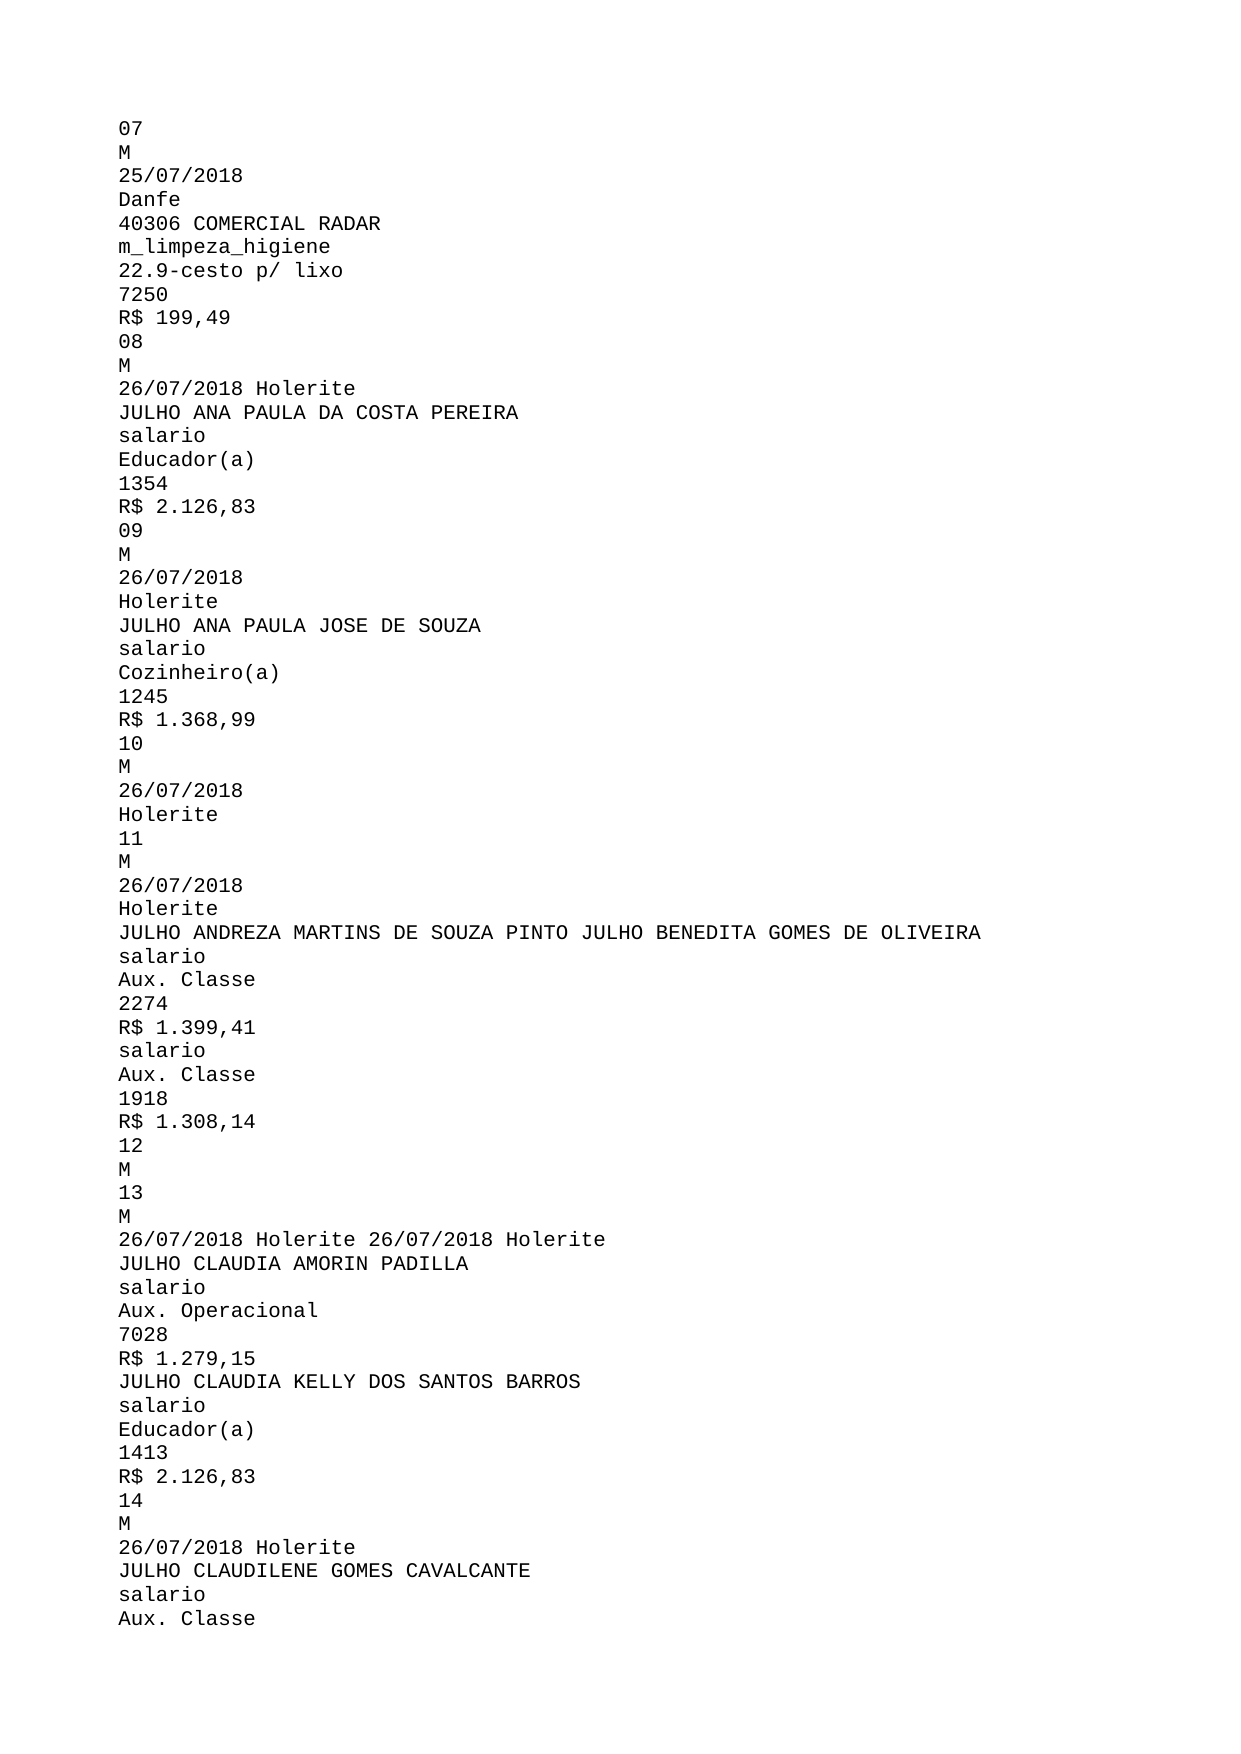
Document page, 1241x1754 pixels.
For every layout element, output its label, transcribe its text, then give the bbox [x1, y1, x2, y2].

text 12 [118, 1135, 1122, 1158]
text Danfe [118, 189, 1122, 213]
text R$ 1.308,14 [118, 1111, 1122, 1135]
text Aux. Operacional [118, 1300, 1122, 1324]
text 22.9-cesto p/ lixo [118, 260, 1122, 284]
text JULHO ANDREZA MARTINS DE SOUZA PINTO JULHO BENEDITA GOMES DE OLIVEIRA [118, 922, 1122, 946]
text 26/07/2018 Holerite [118, 378, 1122, 402]
text M [118, 757, 1122, 780]
text 25/07/2018 [118, 165, 1122, 189]
text m_limpeza_higiene [118, 236, 1122, 260]
text salario [118, 1040, 1122, 1064]
text M [118, 544, 1122, 567]
text JULHO CLAUDIA KELLY DOS SANTOS BARROS [118, 1371, 1122, 1395]
text R$ 1.399,41 [118, 1017, 1122, 1040]
text 1245 [118, 686, 1122, 709]
text 40306 COMERCIAL RADAR [118, 213, 1122, 236]
text JULHO CLAUDIA AMORIN PADILLA [118, 1253, 1122, 1277]
text JULHO ANA PAULA JOSE DE SOUZA [118, 615, 1122, 638]
text R$ 199,49 [118, 307, 1122, 331]
text 26/07/2018 Holerite [118, 1537, 1122, 1561]
text Aux. Classe [118, 1064, 1122, 1088]
text salario [118, 1277, 1122, 1300]
text JULHO ANA PAULA DA COSTA PEREIRA [118, 402, 1122, 426]
text 09 [118, 520, 1122, 544]
text salario [118, 426, 1122, 449]
text 7028 [118, 1324, 1122, 1348]
text 7250 [118, 284, 1122, 307]
text 2274 [118, 993, 1122, 1017]
text R$ 1.279,15 [118, 1348, 1122, 1371]
text 08 [118, 331, 1122, 354]
text salario [118, 1584, 1122, 1608]
text 26/07/2018 [118, 875, 1122, 898]
text R$ 2.126,83 [118, 496, 1122, 520]
text 13 [118, 1182, 1122, 1206]
text 1354 [118, 473, 1122, 496]
text salario [118, 1395, 1122, 1419]
text Holerite [118, 898, 1122, 922]
text M [118, 1206, 1122, 1229]
text M [118, 142, 1122, 165]
text JULHO CLAUDILENE GOMES CAVALCANTE [118, 1561, 1122, 1584]
text M [118, 851, 1122, 875]
text Holerite [118, 804, 1122, 827]
text salario [118, 946, 1122, 969]
text 26/07/2018 [118, 780, 1122, 804]
text Educador(a) [118, 449, 1122, 473]
text salario [118, 638, 1122, 662]
text 26/07/2018 Holerite 26/07/2018 Holerite [118, 1229, 1122, 1253]
text 14 [118, 1489, 1122, 1513]
text Aux. Classe [118, 1608, 1122, 1631]
text 07 [118, 118, 1122, 142]
text 26/07/2018 [118, 567, 1122, 591]
text 1918 [118, 1088, 1122, 1111]
text R$ 1.368,99 [118, 709, 1122, 733]
text 1413 [118, 1442, 1122, 1466]
text R$ 2.126,83 [118, 1466, 1122, 1489]
text 10 [118, 733, 1122, 757]
text Holerite [118, 591, 1122, 615]
text M [118, 1513, 1122, 1537]
text M [118, 354, 1122, 378]
text Cozinheiro(a) [118, 662, 1122, 686]
text Educador(a) [118, 1419, 1122, 1442]
text 11 [118, 827, 1122, 851]
text Aux. Classe [118, 969, 1122, 993]
text M [118, 1158, 1122, 1182]
